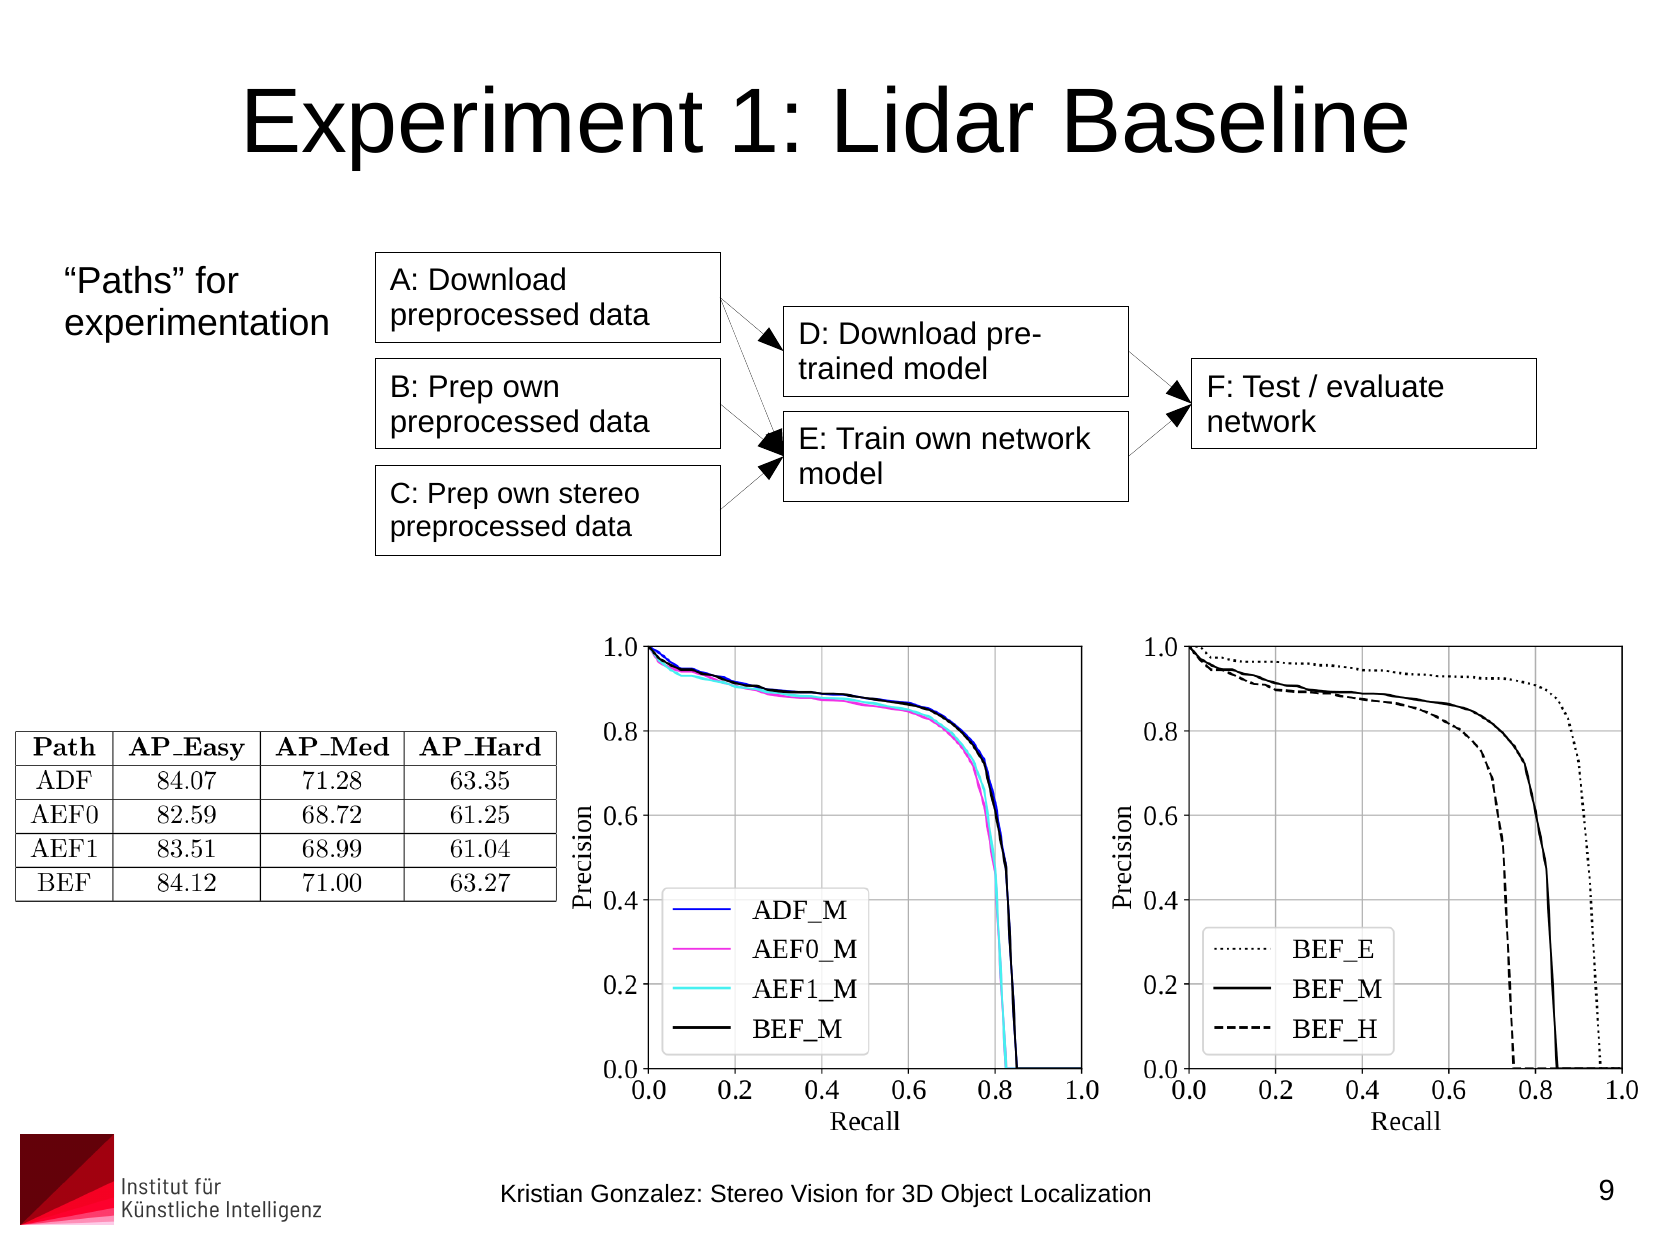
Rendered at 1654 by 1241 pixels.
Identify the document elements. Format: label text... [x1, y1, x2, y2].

picture [20, 1134, 321, 1225]
text_box “Paths” for experimentation [49, 252, 346, 352]
text_box A: Download preprocessed data [375, 252, 721, 343]
title Experiment 1: Lidar Baseline [170, 53, 1483, 189]
text_box B: Prep own preprocessed data [375, 358, 721, 449]
text_box D: Download pre-trained model [783, 306, 1129, 397]
text_box E: Train own network model [783, 411, 1129, 502]
text_box F: Test / evaluate network [1191, 358, 1537, 449]
picture [1106, 634, 1641, 1131]
text_box C: Prep own stereo preprocessed data [375, 465, 721, 556]
picture [6, 726, 559, 909]
picture [570, 634, 1103, 1131]
